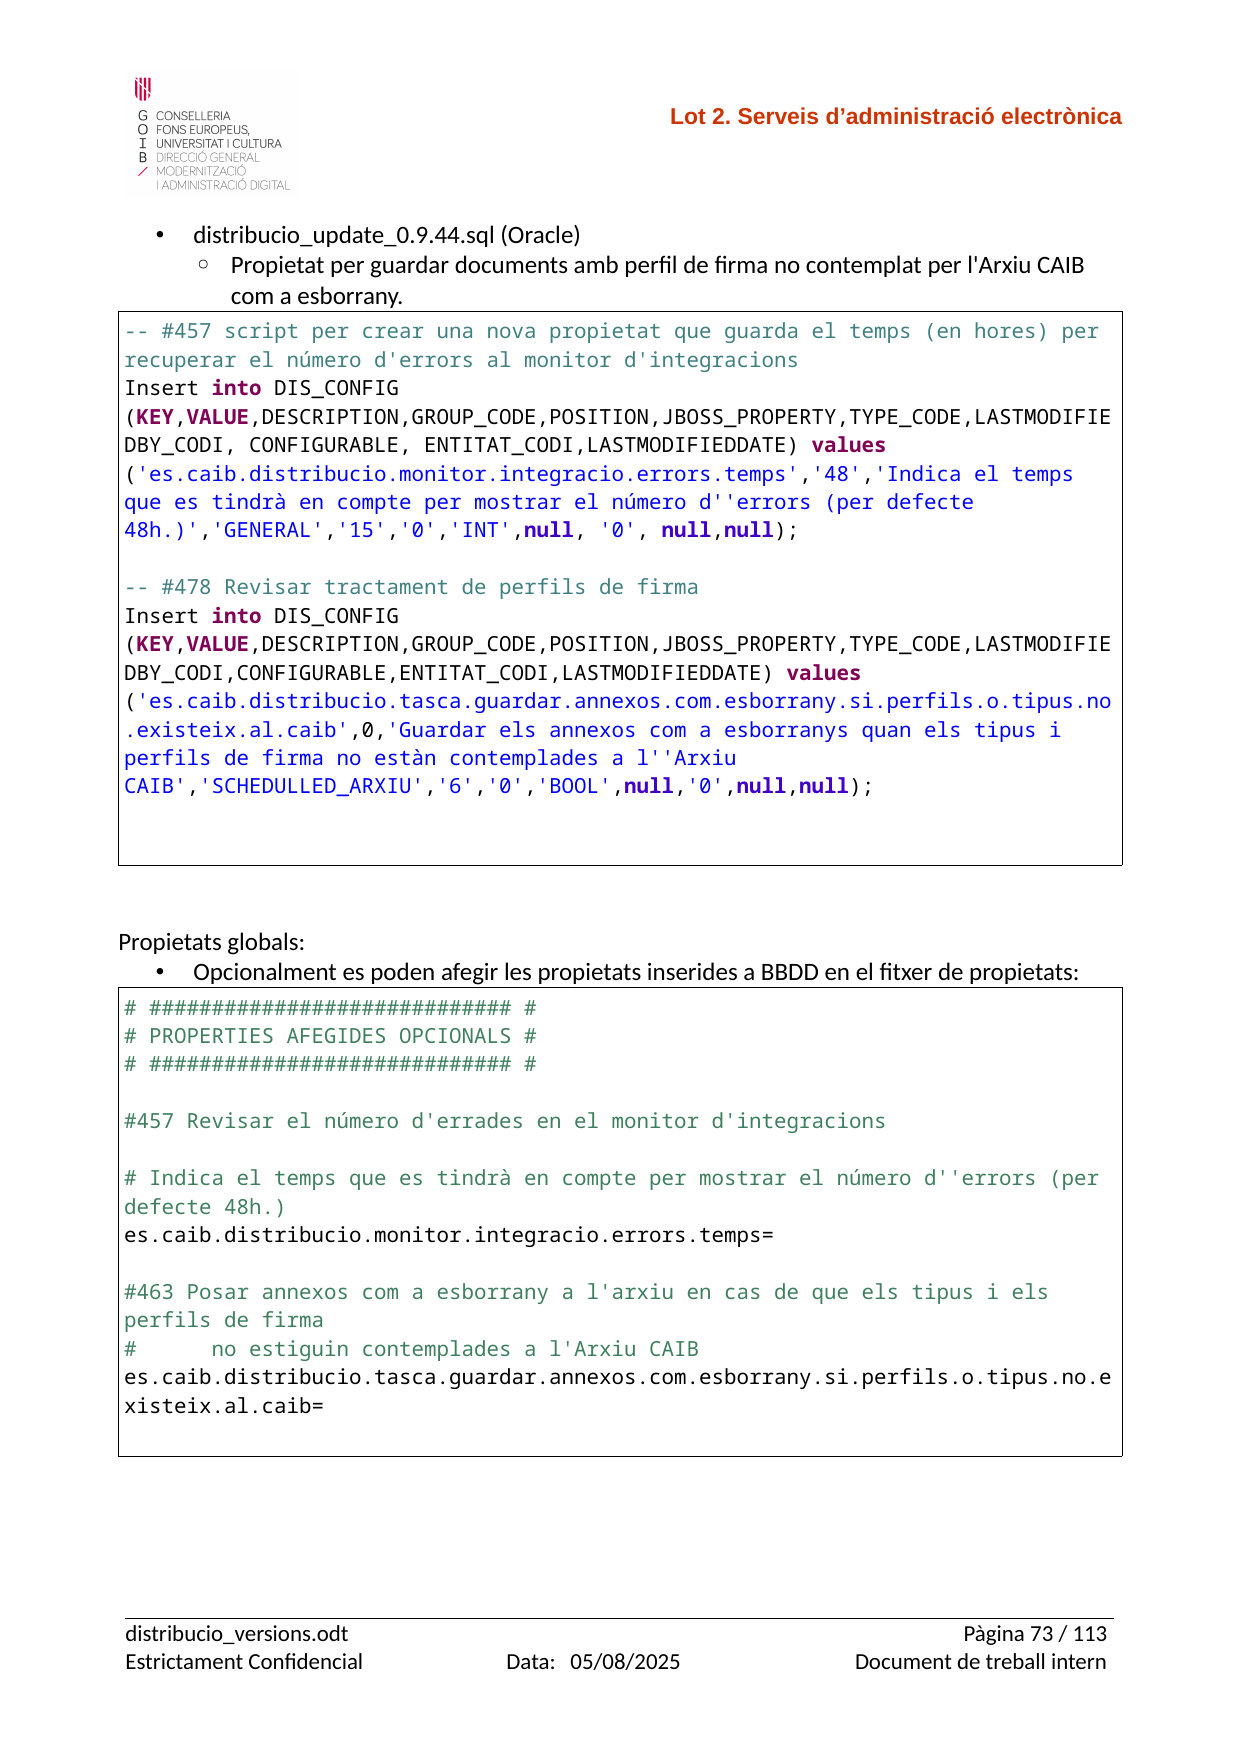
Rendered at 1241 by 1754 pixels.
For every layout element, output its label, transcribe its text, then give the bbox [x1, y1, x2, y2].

text Propietats globals: [118, 926, 1122, 956]
picture [126, 70, 299, 197]
list distribucio_update_0.9.44.sql (Oracle) [156, 219, 1122, 250]
list Propietat per guardar documents amb perfil de firma no contemplat per l'Arxiu CAIB com a esborrany. [193, 250, 1122, 311]
table_header # ############################# # # PROPERTIES AFEGIDES OPCIONALS # # ############################# # #457 Revisar el número d'errades en el monitor d'integracions # Indica el temps que es tindrà en compte per mostrar el número d''errors (per defecte 48h.) es.caib.distribucio.monitor.integracio.errors.temps= #463 Posar annexos com a esborrany a l'arxiu en cas de que els tipus i els perfils de firma # no estiguin contemplades a l'Arxiu CAIB es.caib.distribucio.tasca.guardar.annexos.com.esborrany.si.perfils.o.tipus.no.existeix.al.caib= [119, 988, 1122, 1456]
table_header -- #457 script per crear una nova propietat que guarda el temps (en hores) per recuperar el número d'errors al monitor d'integracions Insert into DIS_CONFIG (KEY,VALUE,DESCRIPTION,GROUP_CODE,POSITION,JBOSS_PROPERTY,TYPE_CODE,LASTMODIFIEDBY_CODI, CONFIGURABLE, ENTITAT_CODI,LASTMODIFIEDDATE) values ('es.caib.distribucio.monitor.integracio.errors.temps','48','Indica el temps que es tindrà en compte per mostrar el número d''errors (per defecte 48h.)','GENERAL','15','0','INT',null, '0', null,null); -- #478 Revisar tractament de perfils de firma Insert into DIS_CONFIG (KEY,VALUE,DESCRIPTION,GROUP_CODE,POSITION,JBOSS_PROPERTY,TYPE_CODE,LASTMODIFIEDBY_CODI,CONFIGURABLE,ENTITAT_CODI,LASTMODIFIEDDATE) values ('es.caib.distribucio.tasca.guardar.annexos.com.esborrany.si.perfils.o.tipus.no.existeix.al.caib',0,'Guardar els annexos com a esborranys quan els tipus i perfils de firma no estàn contemplades a l''Arxiu CAIB','SCHEDULLED_ARXIU','6','0','BOOL',null,'0',null,null); [119, 312, 1122, 865]
list Opcionalment es poden afegir les propietats inserides a BBDD en el fitxer de propietats: [156, 956, 1122, 987]
